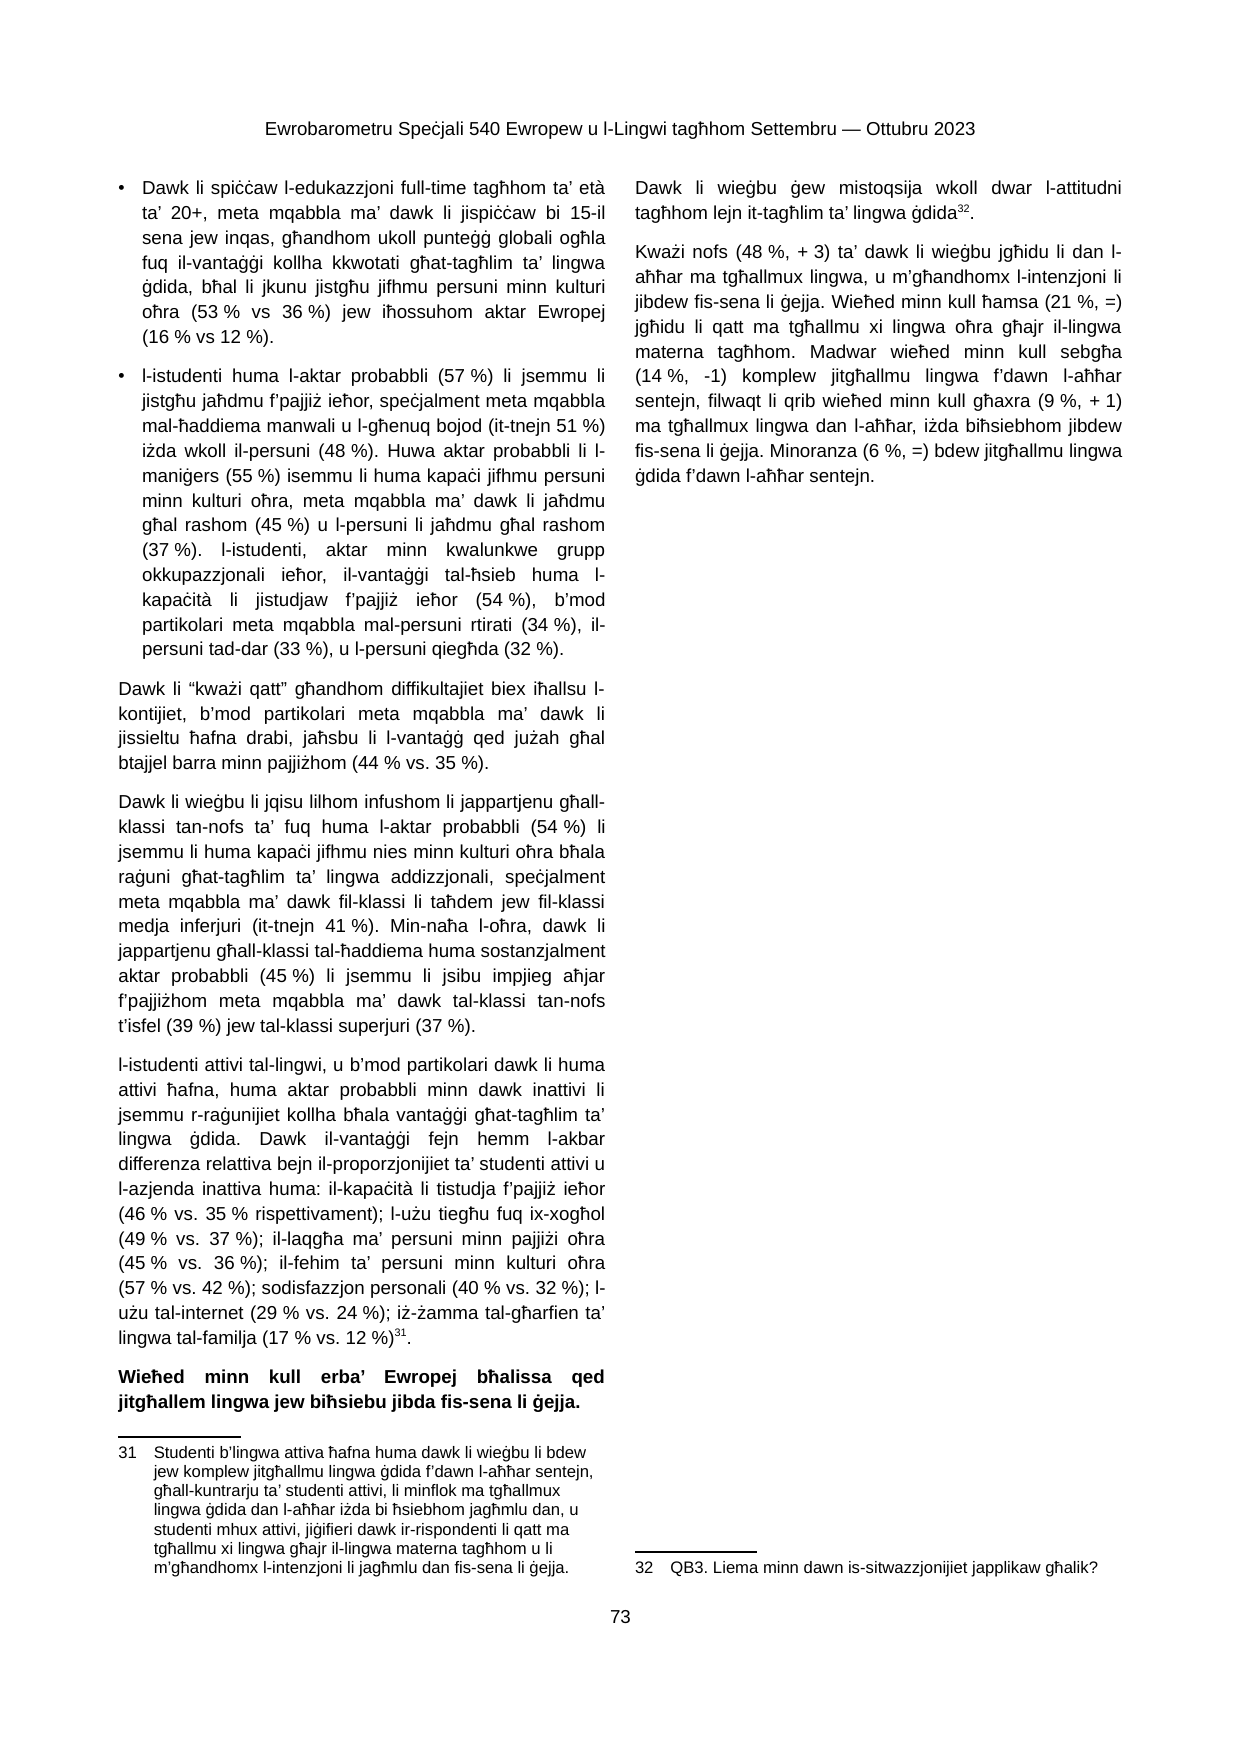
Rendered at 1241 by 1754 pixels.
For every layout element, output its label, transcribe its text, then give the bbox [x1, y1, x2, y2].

text Studenti b’lingwa attiva ħafna huma dawk li wieġbu li bdew jew komplew jitgħallmu lingwa ġdida f’dawn l-aħħar sentejn, għall-kuntrarju ta’ studenti attivi, li minflok ma tgħallmux lingwa ġdida dan l-aħħar iżda bi ħsiebhom jagħmlu dan, u studenti mhux attivi, jiġifieri dawk ir-rispondenti li qatt ma tgħallmu xi lingwa għajr il-lingwa materna tagħhom u li m’għandhomx l-intenzjoni li jagħmlu dan fis-sena li ġejja. [118, 1443, 605, 1577]
list l-istudenti huma l-aktar probabbli (57 %) li jsemmu li jistgħu jaħdmu f’pajjiż ieħor, speċjalment meta mqabbla mal-ħaddiema manwali u l-għenuq bojod (it-tnejn 51 %) iżda wkoll il-persuni (48 %). Huwa aktar probabbli li l-maniġers (55 %) isemmu li huma kapaċi jifhmu persuni minn kulturi oħra, meta mqabbla ma’ dawk li jaħdmu għal rashom (45 %) u l-persuni li jaħdmu għal rashom (37 %). l-istudenti, aktar minn kwalunkwe grupp okkupazzjonali ieħor, il-vantaġġi tal-ħsieb huma l-kapaċità li jistudjaw f’pajjiż ieħor (54 %), b’mod partikolari meta mqabbla mal-persuni rtirati (34 %), il-persuni tad-dar (33 %), u l-persuni qiegħda (32 %). [118, 365, 605, 660]
text Dawk li “kważi qatt” għandhom diffikultajiet biex iħallsu l-kontijiet, b’mod partikolari meta mqabbla ma’ dawk li jissieltu ħafna drabi, jaħsbu li l-vantaġġ qed jużah għal btajjel barra minn pajjiżhom (44 % vs. 35 %). [118, 677, 605, 773]
text QB3. Liema minn dawn is-sitwazzjonijiet japplikaw għalik? [635, 1558, 1122, 1577]
text Wieħed minn kull erba’ Ewropej bħalissa qed jitgħallem lingwa jew biħsiebu jibda fis-sena li ġejja. [118, 1366, 605, 1412]
text l-istudenti attivi tal-lingwi, u b’mod partikolari dawk li huma attivi ħafna, huma aktar probabbli minn dawk inattivi li jsemmu r-raġunijiet kollha bħala vantaġġi għat-tagħlim ta’ lingwa ġdida. Dawk il-vantaġġi fejn hemm l-akbar differenza relattiva bejn il-proporzjonijiet ta’ studenti attivi u l-azjenda inattiva huma: il-kapaċità li tistudja f’pajjiż ieħor (46 % vs. 35 % rispettivament); l-użu tiegħu fuq ix-xogħol (49 % vs. 37 %); il-laqgħa ma’ persuni minn pajjiżi oħra (45 % vs. 36 %); il-fehim ta’ persuni minn kulturi oħra (57 % vs. 42 %); sodisfazzjon personali (40 % vs. 32 %); l-użu tal-internet (29 % vs. 24 %); iż-żamma tal-għarfien ta’ lingwa tal-familja (17 % vs. 12 %). [118, 1054, 605, 1348]
text Kważi nofs (48 %, + 3) ta’ dawk li wieġbu jgħidu li dan l-aħħar ma tgħallmux lingwa, u m’għandhomx l-intenzjoni li jibdew fis-sena li ġejja. Wieħed minn kull ħamsa (21 %, =) jgħidu li qatt ma tgħallmu xi lingwa oħra għajr il-lingwa materna tagħhom. Madwar wieħed minn kull sebgħa (14 %, -1) komplew jitgħallmu lingwa f’dawn l-aħħar sentejn, filwaqt li qrib wieħed minn kull għaxra (9 %, + 1) ma tgħallmux lingwa dan l-aħħar, iżda biħsiebhom jibdew fis-sena li ġejja. Minoranza (6 %, =) bdew jitgħallmu lingwa ġdida f’dawn l-aħħar sentejn. [635, 241, 1122, 486]
text Dawk li wieġbu ġew mistoqsija wkoll dwar l-attitudni tagħhom lejn it-tagħlim ta’ lingwa ġdida. [635, 177, 1122, 223]
text Dawk li wieġbu li jqisu lilhom infushom li jappartjenu għall-klassi tan-nofs ta’ fuq huma l-aktar probabbli (54 %) li jsemmu li huma kapaċi jifhmu nies minn kulturi oħra bħala raġuni għat-tagħlim ta’ lingwa addizzjonali, speċjalment meta mqabbla ma’ dawk fil-klassi li taħdem jew fil-klassi medja inferjuri (it-tnejn 41 %). Min-naħa l-oħra, dawk li jappartjenu għall-klassi tal-ħaddiema huma sostanzjalment aktar probabbli (45 %) li jsemmu li jsibu impjieg aħjar f’pajjiżhom meta mqabbla ma’ dawk tal-klassi tan-nofs t’isfel (39 %) jew tal-klassi superjuri (37 %). [118, 791, 605, 1036]
list Dawk li spiċċaw l-edukazzjoni full-time tagħhom ta’ età ta’ 20+, meta mqabbla ma’ dawk li jispiċċaw bi 15-il sena jew inqas, għandhom ukoll punteġġ globali ogħla fuq il-vantaġġi kollha kkwotati għat-tagħlim ta’ lingwa ġdida, bħal li jkunu jistgħu jifhmu persuni minn kulturi oħra (53 % vs 36 %) jew iħossuhom aktar Ewropej (16 % vs 12 %). [118, 177, 605, 347]
